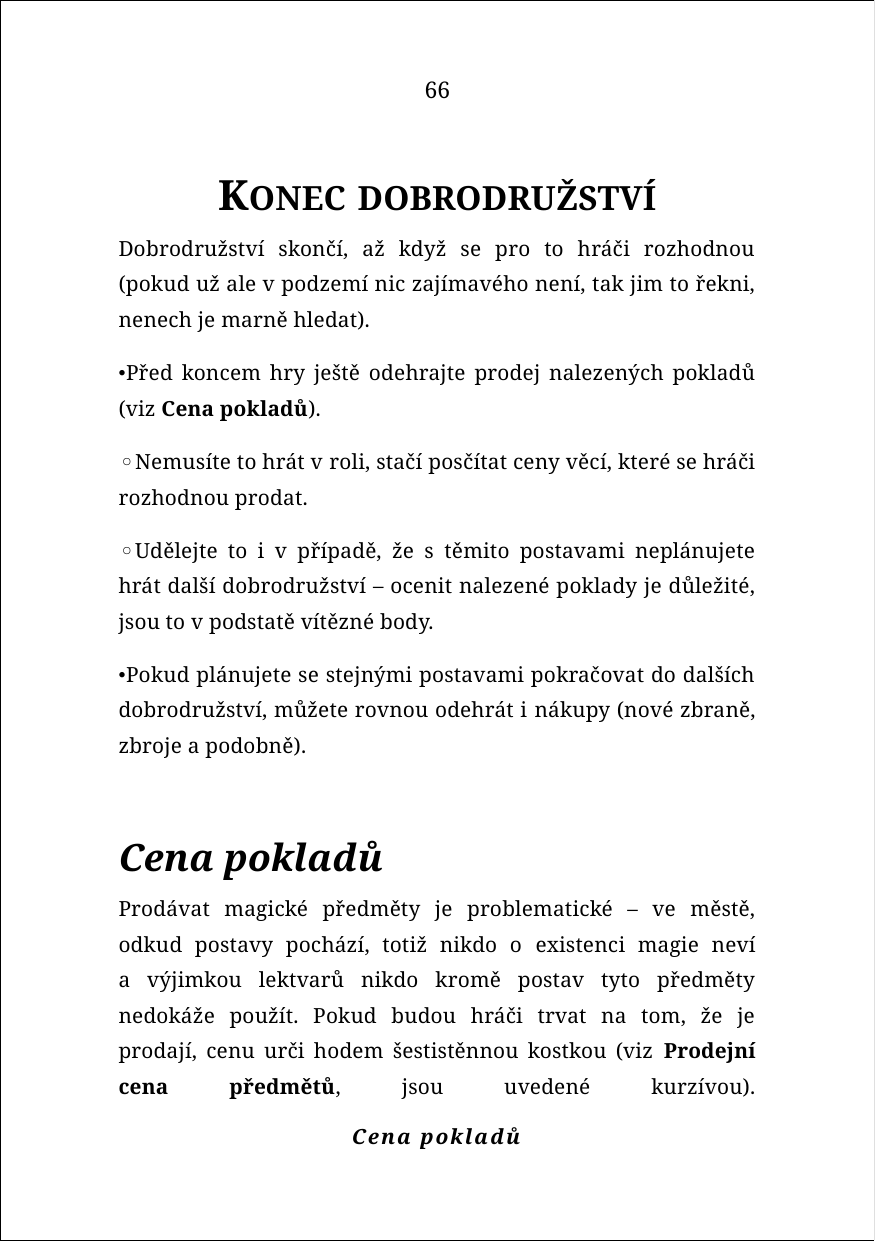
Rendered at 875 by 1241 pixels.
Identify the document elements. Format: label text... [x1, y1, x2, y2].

list Před koncem hry ještě odehrajte prodej nalezených pokladů (viz Cena pokladů). [118, 358, 756, 422]
list Udělejte to i⁠ v⁠ případě, že s⁠ těmito postavami neplánujete hrát další dobrodružství – ocenit nalezené poklady je důležité, jsou to v⁠ podstatě vítězné body. [118, 536, 756, 635]
text Prodávat magické předměty je problematické – ve městě, odkud postavy pochází, totiž nikdo o⁠ existenci magie neví a⁠ výjimkou lektvarů nikdo kromě postav tyto předměty nedokáže použít. Pokud budou hráči trvat na tom, že je prodají, cenu urči hodem šestistěnnou kostkou (viz Prodejní cena předmětů, jsou uvedené kurzívou). [118, 894, 756, 1101]
list Nemusíte to hrát v⁠ roli, stačí posčítat ceny věcí, které se hráči rozhodnou prodat. [118, 447, 756, 511]
text Dobrodružství skončí, až když se pro to hráči rozhodnou (pokud už ale v⁠ podzemí nic zajímavého není, tak jim to řekni, nenech je marně hledat). [118, 234, 756, 333]
subtitle Cena pokladů [118, 832, 756, 883]
subtitle Konec dobrodružství [118, 166, 756, 222]
list Pokud plánujete se stejnými postavami pokračovat do dalších dobrodružství, můžete rovnou odehrát i⁠ nákupy (nové zbraně, zbroje a podobně). [118, 660, 756, 759]
